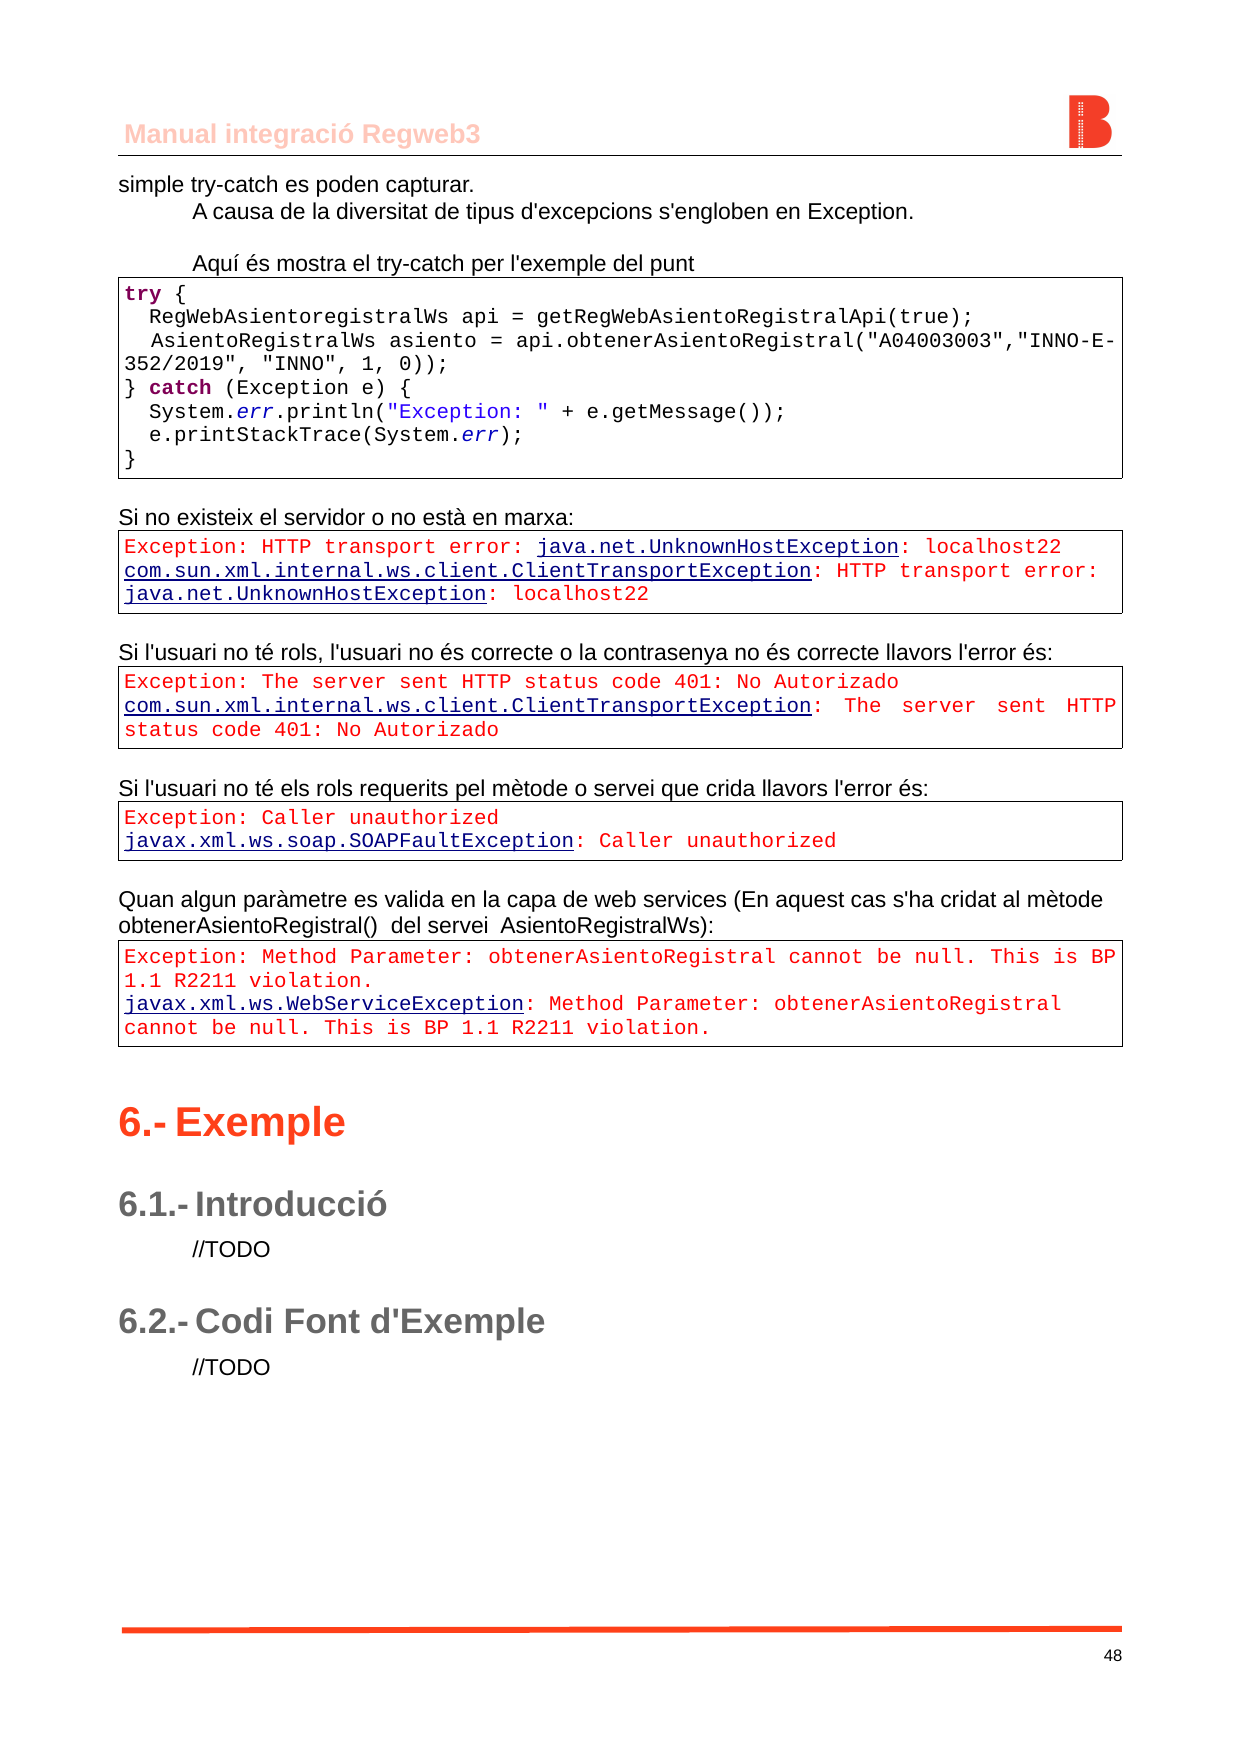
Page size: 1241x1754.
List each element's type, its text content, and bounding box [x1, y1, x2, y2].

text Quan algun paràmetre es valida en la capa de web services (En aquest cas s'ha cridat al mètode obtenerAsientoRegistral() del servei AsientoRegistralWs): [118, 886, 1122, 940]
text Si l'usuari no té els rols requerits pel mètode o servei que crida llavors l'error és: [118, 774, 1122, 801]
table_header Exception: Method Parameter: obtenerAsientoRegistral cannot be null. This is BP 1.1 R2211 violation. javax.xml.ws.WebServiceException: Method Parameter: obtenerAsientoRegistral cannot be null. This is BP 1.1 R2211 violation. [119, 941, 1122, 1046]
text Si l'usuari no té rols, l'usuari no és correcte o la contrasenya no és correcte llavors l'error és: [118, 639, 1122, 666]
subtitle Introducció [118, 1183, 1122, 1224]
text A causa de la diversitat de tipus d'excepcions s'engloben en Exception. [118, 198, 1122, 224]
text simple try-catch es poden capturar. [118, 171, 1122, 198]
subtitle Exemple [118, 1098, 1122, 1146]
text Si no existeix el servidor o no està en marxa: [118, 504, 1122, 530]
table_header try { RegWebAsientoregistralWs api = getRegWebAsientoRegistralApi(true); AsientoRegistralWs asiento = api.obtenerAsientoRegistral("A04003003","INNO-E-352/2019", "INNO", 1, 0)); } catch (Exception e) { System.err.println("Exception: " + e.getMessage()); e.printStackTrace(System.err); } [119, 278, 1122, 477]
text //TODO [118, 1353, 1122, 1380]
table_header Exception: HTTP transport error: java.net.UnknownHostException: localhost22 com.sun.xml.internal.ws.client.ClientTransportException: HTTP transport error: java.net.UnknownHostException: localhost22 [119, 531, 1122, 613]
subtitle Codi Font d'Exemple [118, 1300, 1122, 1341]
picture [1063, 94, 1117, 150]
table_header Exception: The server sent HTTP status code 401: No Autorizado com.sun.xml.internal.ws.client.ClientTransportException: The server sent HTTP status code 401: No Autorizado [119, 667, 1122, 748]
table_header Exception: Caller unauthorized javax.xml.ws.soap.SOAPFaultException: Caller unauthorized [119, 802, 1122, 860]
text //TODO [118, 1236, 1122, 1263]
text Aquí és mostra el try-catch per l'exemple del punt [118, 250, 1122, 277]
